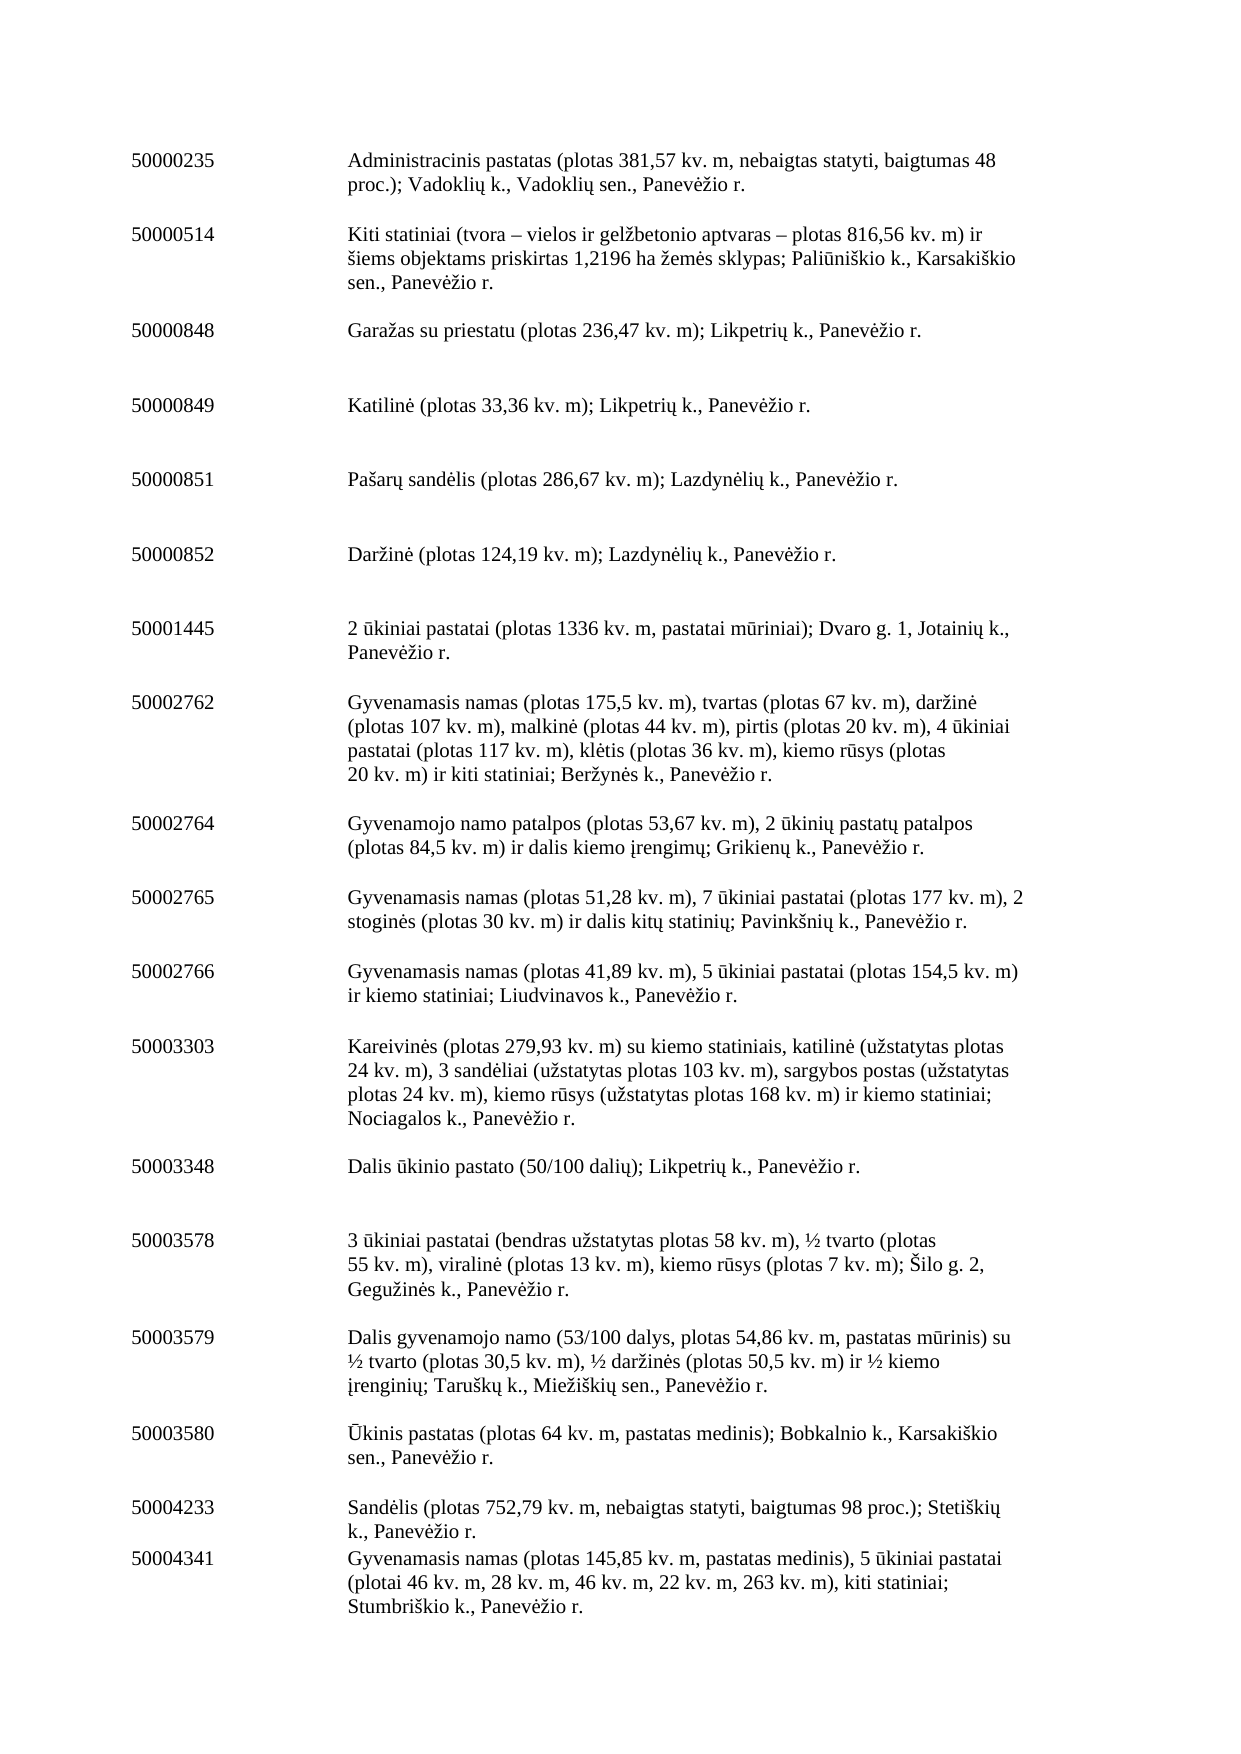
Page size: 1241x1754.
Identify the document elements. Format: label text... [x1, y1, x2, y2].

table_cell [1163, 294, 1170, 318]
table_cell [1148, 222, 1155, 294]
table_cell Gyvenamasis namas (plotas 175,5 kv. m), tvartas (plotas 67 kv. m), daržinė (plotas 107 kv. m), malkinė (plotas 44 kv. m), pirtis (plotas 20 kv. m), 4 ūkiniai pastatai (plotas 117 kv. m), klėtis (plotas 36 kv. m), kiemo rūsys (plotas 20 kv. m) ir kiti statiniai; Beržynės k., Panevėžio r. [336, 690, 1037, 786]
table_cell [1163, 443, 1170, 467]
table_cell [115, 1471, 1155, 1495]
table_cell [1193, 885, 1211, 935]
table_cell [1163, 222, 1170, 294]
table_cell [115, 861, 1155, 885]
table_cell [1170, 1618, 1192, 1642]
table_cell [1193, 1204, 1211, 1228]
table_cell [1037, 541, 1148, 592]
table_cell [1170, 1301, 1192, 1324]
table_cell [115, 198, 1155, 222]
table_cell [1148, 541, 1155, 592]
table_cell [101, 1325, 114, 1397]
table_cell [1037, 885, 1148, 935]
table_cell [1170, 148, 1192, 198]
table_cell 50003348 [115, 1154, 336, 1204]
table_cell [1155, 690, 1163, 786]
table_cell [1148, 467, 1155, 517]
table_cell [101, 198, 114, 222]
table_cell [1193, 592, 1211, 616]
table_cell [1170, 885, 1192, 935]
table_cell [1037, 616, 1148, 666]
table_cell [115, 369, 1155, 393]
table_cell [1155, 541, 1163, 592]
table_cell [101, 1010, 114, 1034]
table_cell [1148, 1546, 1155, 1618]
table_cell [1148, 148, 1155, 198]
table_cell [101, 1642, 114, 1666]
table_cell [1163, 811, 1170, 861]
table_cell [1193, 198, 1211, 222]
table_cell [101, 690, 114, 786]
table_cell [1037, 148, 1148, 198]
table_cell [101, 1546, 114, 1618]
table_cell [1163, 592, 1170, 616]
table_cell [1170, 443, 1192, 467]
table_cell [1193, 318, 1211, 369]
table_cell [1193, 666, 1211, 690]
table_cell [1155, 592, 1163, 616]
table_cell [101, 443, 114, 467]
table_cell [1155, 959, 1163, 1009]
table_cell [1163, 318, 1170, 369]
table_cell [1155, 1546, 1163, 1618]
table_cell [1155, 1397, 1163, 1421]
table_cell [1193, 935, 1211, 959]
table_cell [1163, 369, 1170, 393]
table_cell [1037, 318, 1148, 369]
table_cell [1155, 1034, 1163, 1130]
table_cell 50003303 [115, 1034, 336, 1130]
table_cell [1155, 1130, 1163, 1154]
table_cell Ūkinis pastatas (plotas 64 kv. m, pastatas medinis); Bobkalnio k., Karsakiškio sen., Panevėžio r. [336, 1421, 1037, 1471]
table_cell [1148, 1495, 1155, 1546]
table_cell [1148, 1421, 1155, 1471]
table_cell [1170, 935, 1192, 959]
table_cell [1163, 1034, 1170, 1130]
table_cell [1193, 1546, 1211, 1618]
table_cell [1193, 1642, 1211, 1666]
table_cell [101, 467, 114, 517]
table_cell [1037, 1421, 1148, 1471]
table_cell [1170, 1495, 1192, 1546]
table_cell [1163, 1495, 1170, 1546]
table_cell [1163, 393, 1170, 443]
table_cell [1193, 369, 1211, 393]
table_cell [1163, 1546, 1170, 1618]
table_cell 50003578 [115, 1228, 336, 1301]
table_cell [1163, 1301, 1170, 1324]
table_cell [1037, 467, 1148, 517]
table_cell [1170, 1154, 1192, 1204]
table_cell 50000849 [115, 393, 336, 443]
table_cell [1163, 1228, 1170, 1301]
table_cell Gyvenamasis namas (plotas 145,85 kv. m, pastatas medinis), 5 ūkiniai pastatai (plotai 46 kv. m, 28 kv. m, 46 kv. m, 22 kv. m, 263 kv. m), kiti statiniai; Stumbriškio k., Panevėžio r. [336, 1546, 1037, 1618]
table_cell [1163, 1618, 1170, 1642]
table_cell [101, 935, 114, 959]
table_cell [1193, 1421, 1211, 1471]
table_cell [1155, 1642, 1163, 1666]
table_cell [1193, 518, 1211, 541]
table_cell [1170, 1204, 1192, 1228]
table_cell Dalis gyvenamojo namo (53/100 dalys, plotas 54,86 kv. m, pastatas mūrinis) su ½ tvarto (plotas 30,5 kv. m), ½ daržinės (plotas 50,5 kv. m) ir ½ kiemo įrenginių; Taruškų k., Miežiškių sen., Panevėžio r. [336, 1325, 1037, 1397]
table_cell [101, 518, 114, 541]
table_cell [1155, 885, 1163, 935]
table_cell [1163, 616, 1170, 666]
table_cell [101, 666, 114, 690]
table_cell [101, 1130, 114, 1154]
table_cell [1148, 318, 1155, 369]
table_cell [1163, 786, 1170, 811]
table_cell 50002762 [115, 690, 336, 786]
table_cell Pašarų sandėlis (plotas 286,67 kv. m); Lazdynėlių k., Panevėžio r. [336, 467, 1037, 517]
table_cell [1193, 1154, 1211, 1204]
table_cell 50001445 [115, 616, 336, 666]
table_cell [1170, 369, 1192, 393]
table_cell [1155, 222, 1163, 294]
table_cell [1037, 959, 1148, 1009]
table_cell [1193, 1034, 1211, 1130]
table_cell [1155, 148, 1163, 198]
table_cell [1155, 1228, 1163, 1301]
table_cell [1170, 1397, 1192, 1421]
table_cell [1155, 294, 1163, 318]
table_cell [1170, 318, 1192, 369]
table_cell [1155, 1010, 1163, 1034]
table_cell [101, 1397, 114, 1421]
table_cell [1163, 467, 1170, 517]
table_cell [1148, 1325, 1155, 1397]
table_cell [1170, 393, 1192, 443]
table_cell [1155, 467, 1163, 517]
table_cell [1193, 616, 1211, 666]
table_cell [115, 786, 1155, 811]
table_cell 50000514 [115, 222, 336, 294]
table_cell [101, 1228, 114, 1301]
table_cell [1148, 811, 1155, 861]
table_cell [1037, 222, 1148, 294]
table_cell [1155, 1421, 1163, 1471]
table_cell Sandėlis (plotas 752,79 kv. m, nebaigtas statyti, baigtumas 98 proc.); Stetiškių k., Panevėžio r. [336, 1495, 1037, 1546]
table_cell Gyvenamasis namas (plotas 41,89 kv. m), 5 ūkiniai pastatai (plotas 154,5 kv. m) ir kiemo statiniai; Liudvinavos k., Panevėžio r. [336, 959, 1037, 1009]
table_cell [1037, 1325, 1148, 1397]
table_cell Garažas su priestatu (plotas 236,47 kv. m); Likpetrių k., Panevėžio r. [336, 318, 1037, 369]
table_cell [1163, 1130, 1170, 1154]
table_cell [1163, 1325, 1170, 1397]
table_cell [115, 518, 1155, 541]
table_cell [115, 935, 1155, 959]
table_cell [1193, 959, 1211, 1009]
table_cell [1170, 861, 1192, 885]
table_cell [1155, 393, 1163, 443]
table_cell [1193, 1618, 1211, 1642]
table_cell [1170, 1228, 1192, 1301]
table_cell [1037, 393, 1148, 443]
table_cell [101, 294, 114, 318]
table_cell [1155, 811, 1163, 861]
table_cell [115, 1130, 1155, 1154]
table_cell [1155, 1301, 1163, 1324]
table_cell [1163, 541, 1170, 592]
table_cell [1163, 885, 1170, 935]
table_cell [1163, 935, 1170, 959]
table_cell [1148, 1228, 1155, 1301]
table_cell [1170, 467, 1192, 517]
table_cell [1148, 690, 1155, 786]
table_cell [1163, 1421, 1170, 1471]
table_cell [1163, 1154, 1170, 1204]
table_cell 50002764 [115, 811, 336, 861]
table_cell Administracinis pastatas (plotas 381,57 kv. m, nebaigtas statyti, baigtumas 48 proc.); Vadoklių k., Vadoklių sen., Panevėžio r. [336, 148, 1037, 198]
table_cell 50004341 [115, 1546, 336, 1618]
table_cell [1193, 786, 1211, 811]
table_cell [101, 1495, 114, 1546]
table_cell [1170, 1034, 1192, 1130]
table_cell [1193, 222, 1211, 294]
table_cell [1170, 1642, 1192, 1666]
table_cell [1170, 1471, 1192, 1495]
table_cell [1170, 541, 1192, 592]
table_cell [1037, 1495, 1148, 1546]
table_cell [1155, 1495, 1163, 1546]
table_cell 50002766 [115, 959, 336, 1009]
table_cell [1037, 1546, 1148, 1618]
table_cell [101, 861, 114, 885]
table_cell Katilinė (plotas 33,36 kv. m); Likpetrių k., Panevėžio r. [336, 393, 1037, 443]
table_cell [1155, 861, 1163, 885]
table_cell [1170, 222, 1192, 294]
table_cell [1193, 1495, 1211, 1546]
table_cell Dalis ūkinio pastato (50/100 dalių); Likpetrių k., Panevėžio r. [336, 1154, 1037, 1204]
table_cell [1155, 1471, 1163, 1495]
table_cell [1148, 393, 1155, 443]
table_cell [1155, 935, 1163, 959]
table_cell [1163, 148, 1170, 198]
table_cell [1193, 1010, 1211, 1034]
table_cell [1155, 518, 1163, 541]
table_cell [115, 1642, 1155, 1666]
table_cell [101, 1471, 114, 1495]
table_cell [115, 1204, 1155, 1228]
table_cell [115, 443, 1155, 467]
table_cell [1170, 1325, 1192, 1397]
table_cell [1193, 541, 1211, 592]
table_cell [101, 959, 114, 1009]
table_cell 2 ūkiniai pastatai (plotas 1336 kv. m, pastatai mūriniai); Dvaro g. 1, Jotainių k., Panevėžio r. [336, 616, 1037, 666]
table_cell [1170, 1546, 1192, 1618]
table_cell [101, 592, 114, 616]
table_cell [1170, 959, 1192, 1009]
table_cell [1170, 294, 1192, 318]
table_cell [101, 1618, 114, 1642]
table_cell [1170, 690, 1192, 786]
table_cell [1148, 959, 1155, 1009]
table_cell Daržinė (plotas 124,19 kv. m); Lazdynėlių k., Panevėžio r. [336, 541, 1037, 592]
table_cell [1148, 1154, 1155, 1204]
table_cell [1163, 1397, 1170, 1421]
table_cell Gyvenamasis namas (plotas 51,28 kv. m), 7 ūkiniai pastatai (plotas 177 kv. m), 2 stoginės (plotas 30 kv. m) ir dalis kitų statinių; Pavinkšnių k., Panevėžio r. [336, 885, 1037, 935]
table_cell [1155, 443, 1163, 467]
table_cell 50000235 [115, 148, 336, 198]
table_cell [101, 148, 114, 198]
table_cell [1163, 518, 1170, 541]
table_cell [1163, 690, 1170, 786]
table_cell [101, 393, 114, 443]
table_cell [101, 1034, 114, 1130]
table_cell [1037, 1034, 1148, 1130]
table_cell [101, 318, 114, 369]
table_cell [1193, 393, 1211, 443]
table_cell [115, 666, 1155, 690]
table_cell [1193, 1397, 1211, 1421]
table_cell [1193, 1228, 1211, 1301]
table_cell [1037, 1154, 1148, 1204]
table_cell [1170, 811, 1192, 861]
table_cell [1037, 690, 1148, 786]
table_cell 50000848 [115, 318, 336, 369]
table_cell [101, 1301, 114, 1324]
table_cell [1155, 1325, 1163, 1397]
table_cell [1170, 666, 1192, 690]
table_cell 50003580 [115, 1421, 336, 1471]
table_cell [1155, 369, 1163, 393]
table_cell [1155, 198, 1163, 222]
table_cell [1163, 1642, 1170, 1666]
table_cell Kiti statiniai (tvora – vielos ir gelžbetonio aptvaras – plotas 816,56 kv. m) ir šiems objektams priskirtas 1,2196 ha žemės sklypas; Paliūniškio k., Karsakiškio sen., Panevėžio r. [336, 222, 1037, 294]
table_cell 50000851 [115, 467, 336, 517]
table_cell [1037, 1228, 1148, 1301]
table_cell [101, 786, 114, 811]
table_cell [101, 369, 114, 393]
table_cell [1193, 861, 1211, 885]
table_cell Gyvenamojo namo patalpos (plotas 53,67 kv. m), 2 ūkinių pastatų patalpos (plotas 84,5 kv. m) ir dalis kiemo įrengimų; Grikienų k., Panevėžio r. [336, 811, 1037, 861]
table_cell [1193, 467, 1211, 517]
table_cell [1155, 786, 1163, 811]
table_cell [1155, 1204, 1163, 1228]
table_cell [1193, 1301, 1211, 1324]
table_cell [1155, 318, 1163, 369]
table_cell 50002765 [115, 885, 336, 935]
table_cell [101, 1421, 114, 1471]
table_cell [1170, 786, 1192, 811]
table_cell [101, 885, 114, 935]
table_cell [101, 616, 114, 666]
table_cell [115, 294, 1155, 318]
table_cell [115, 1618, 1155, 1642]
table_cell [1193, 294, 1211, 318]
table_cell Kareivinės (plotas 279,93 kv. m) su kiemo statiniais, katilinė (užstatytas plotas 24 kv. m), 3 sandėliai (užstatytas plotas 103 kv. m), sargybos postas (užstatytas plotas 24 kv. m), kiemo rūsys (užstatytas plotas 168 kv. m) ir kiemo statiniai; Nociagalos k., Panevėžio r. [336, 1034, 1037, 1130]
table_cell [1037, 811, 1148, 861]
table_cell [115, 1301, 1155, 1324]
table_cell [1193, 1471, 1211, 1495]
table_cell [1170, 616, 1192, 666]
table_cell [1155, 616, 1163, 666]
table_cell [1155, 666, 1163, 690]
table_cell [1163, 959, 1170, 1009]
table_cell [1163, 1204, 1170, 1228]
table_cell [1170, 1010, 1192, 1034]
table_cell [1170, 1421, 1192, 1471]
table_cell [1163, 861, 1170, 885]
table_cell 3 ūkiniai pastatai (bendras užstatytas plotas 58 kv. m), ½ tvarto (plotas 55 kv. m), viralinė (plotas 13 kv. m), kiemo rūsys (plotas 7 kv. m); Šilo g. 2, Gegužinės k., Panevėžio r. [336, 1228, 1037, 1301]
table_cell [1170, 592, 1192, 616]
table_cell [1170, 198, 1192, 222]
table_cell [1163, 1471, 1170, 1495]
table_cell [1193, 690, 1211, 786]
table_cell 50004233 [115, 1495, 336, 1546]
table_cell [101, 1204, 114, 1228]
table_cell [1148, 885, 1155, 935]
table_cell [101, 1154, 114, 1204]
table_cell [101, 811, 114, 861]
table_cell [1193, 443, 1211, 467]
table_cell [1170, 1130, 1192, 1154]
table_cell [1163, 198, 1170, 222]
table_cell [1193, 811, 1211, 861]
table_cell [115, 1397, 1155, 1421]
table_cell [1148, 616, 1155, 666]
table_cell 50003579 [115, 1325, 336, 1397]
table_cell [1148, 1034, 1155, 1130]
table_cell [1193, 148, 1211, 198]
table_cell [115, 592, 1155, 616]
table_cell 50000852 [115, 541, 336, 592]
table_cell [1193, 1130, 1211, 1154]
table_cell [1170, 518, 1192, 541]
table_cell [101, 222, 114, 294]
table_cell [1163, 666, 1170, 690]
table_cell [115, 1010, 1155, 1034]
table_cell [1155, 1618, 1163, 1642]
table_cell [1193, 1325, 1211, 1397]
table_cell [1155, 1154, 1163, 1204]
table_cell [101, 541, 114, 592]
table_cell [1163, 1010, 1170, 1034]
